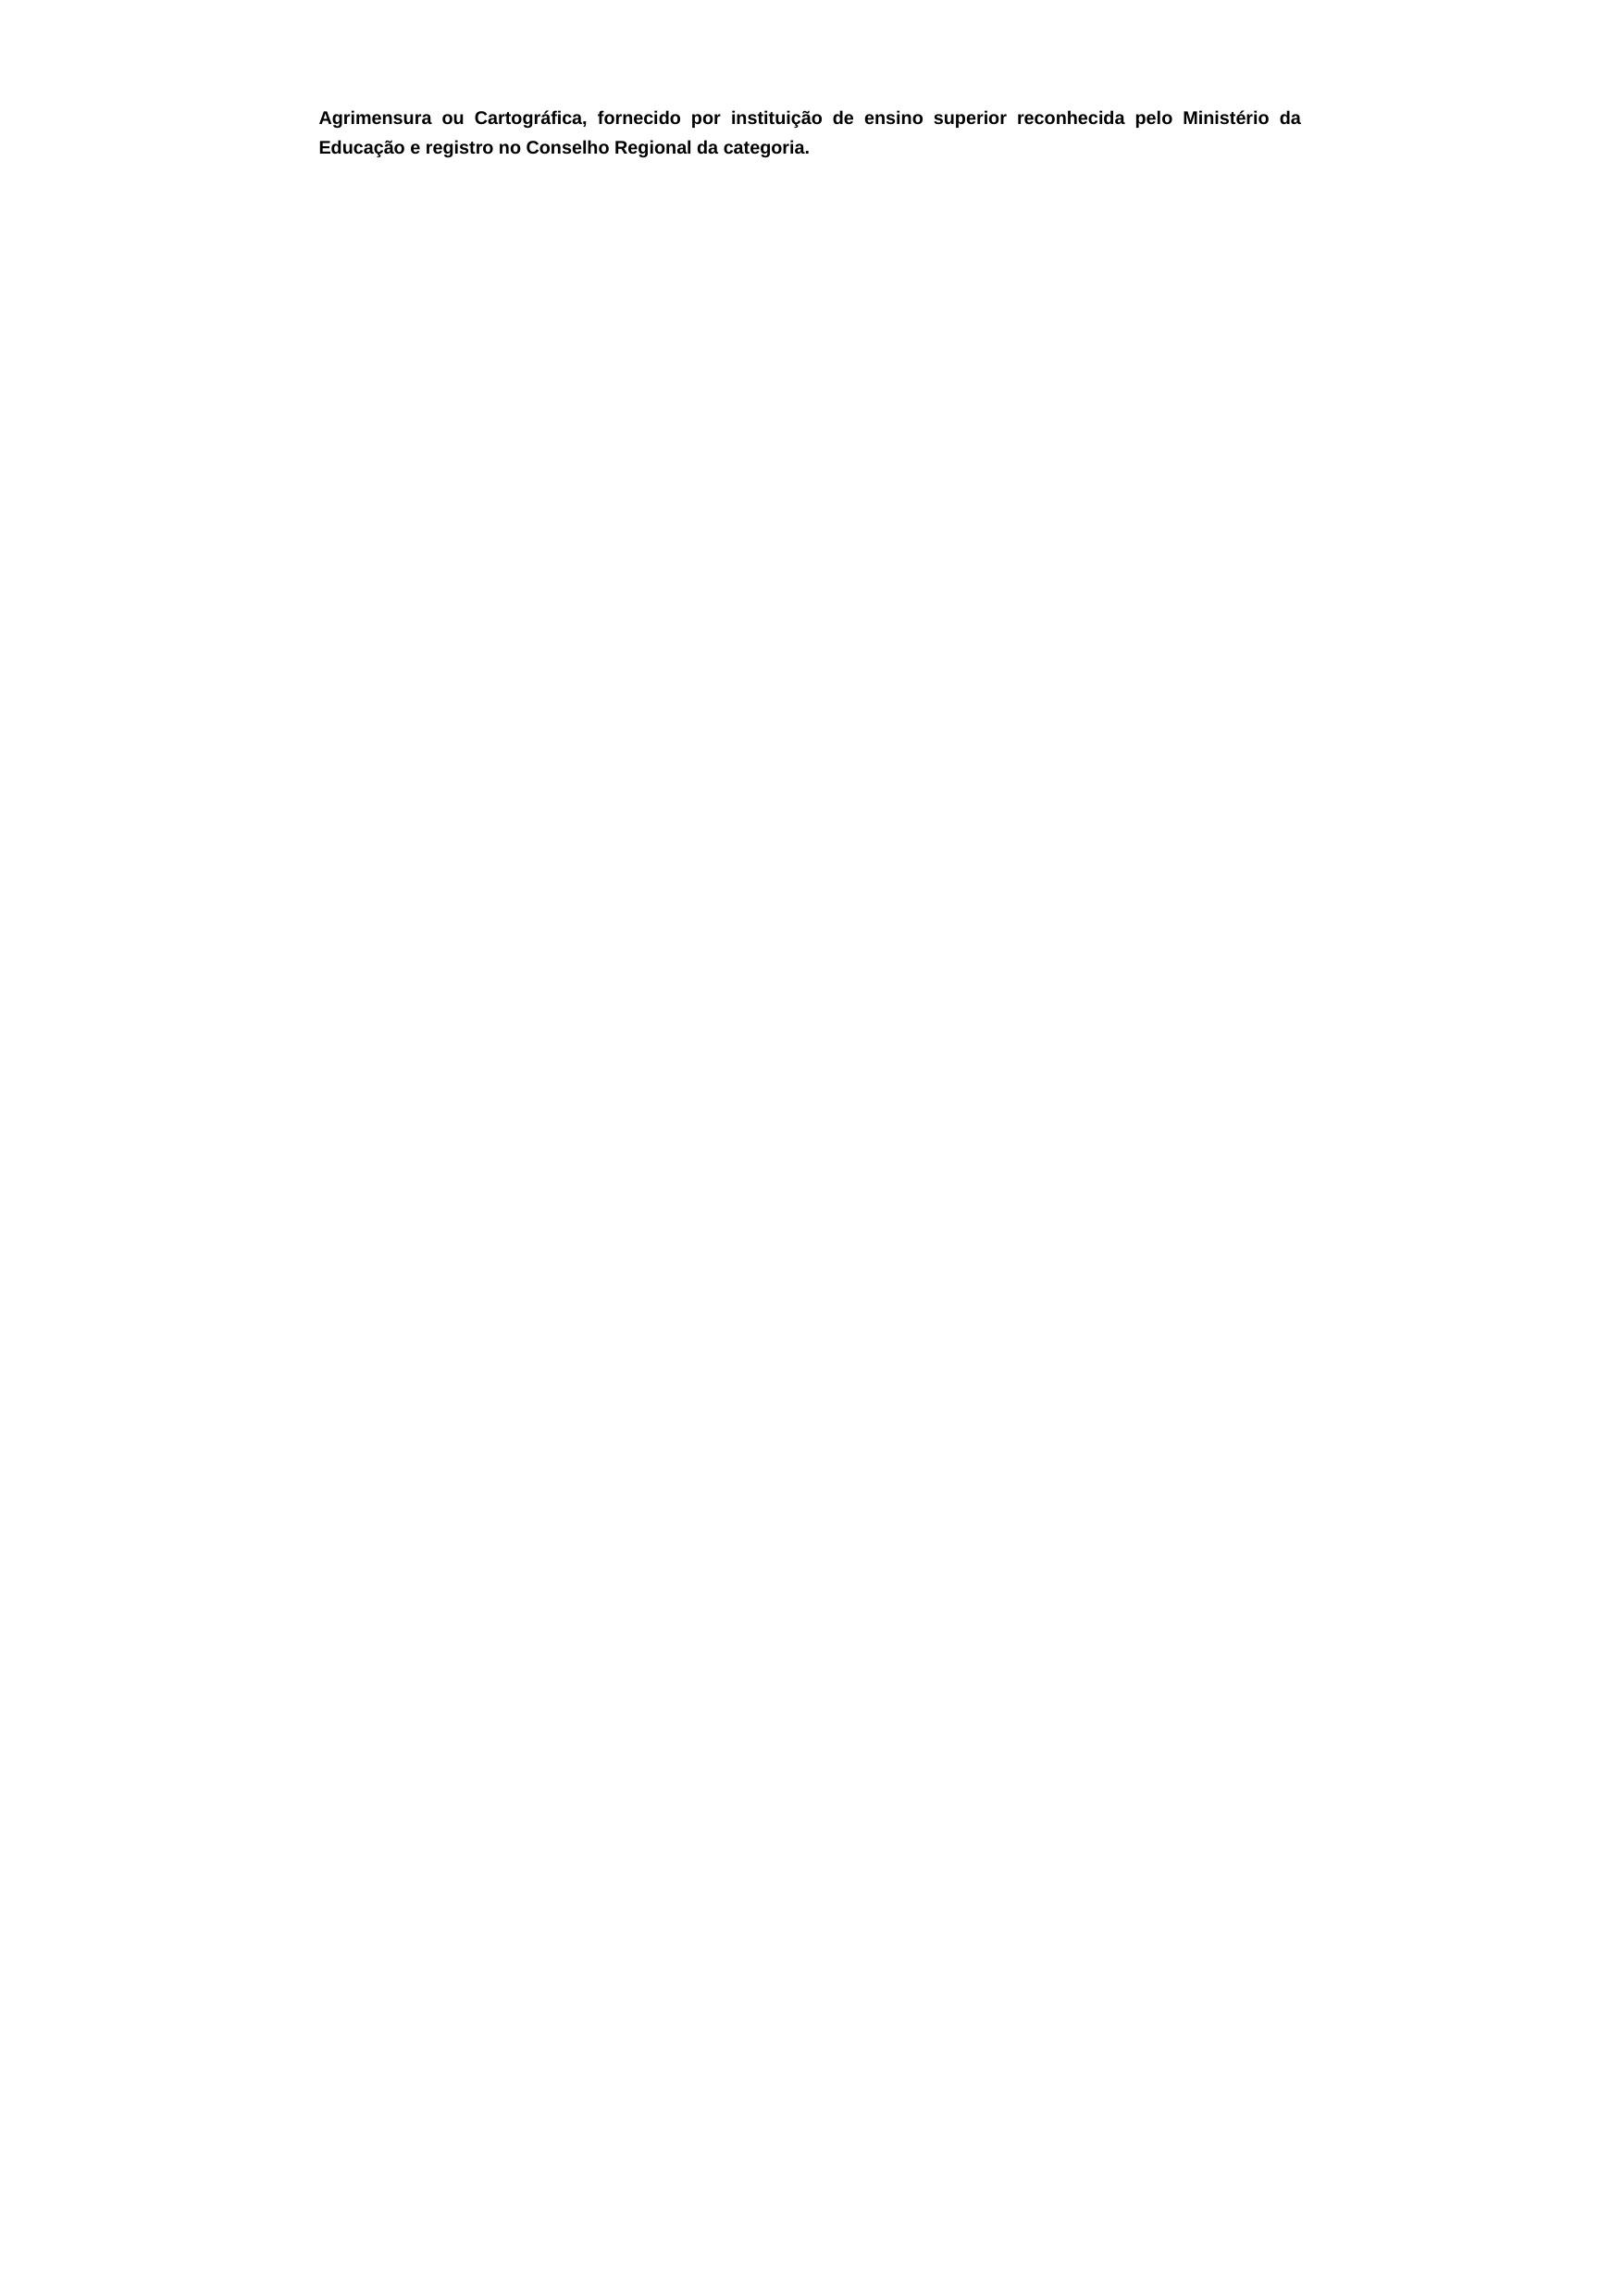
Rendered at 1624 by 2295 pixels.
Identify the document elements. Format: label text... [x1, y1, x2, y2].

text Agrimensura ou Cartográfica, fornecido por instituição de ensino superior reconhecida pelo Ministério da Educação e registro no Conselho Regional da categoria. [318, 101, 1303, 159]
